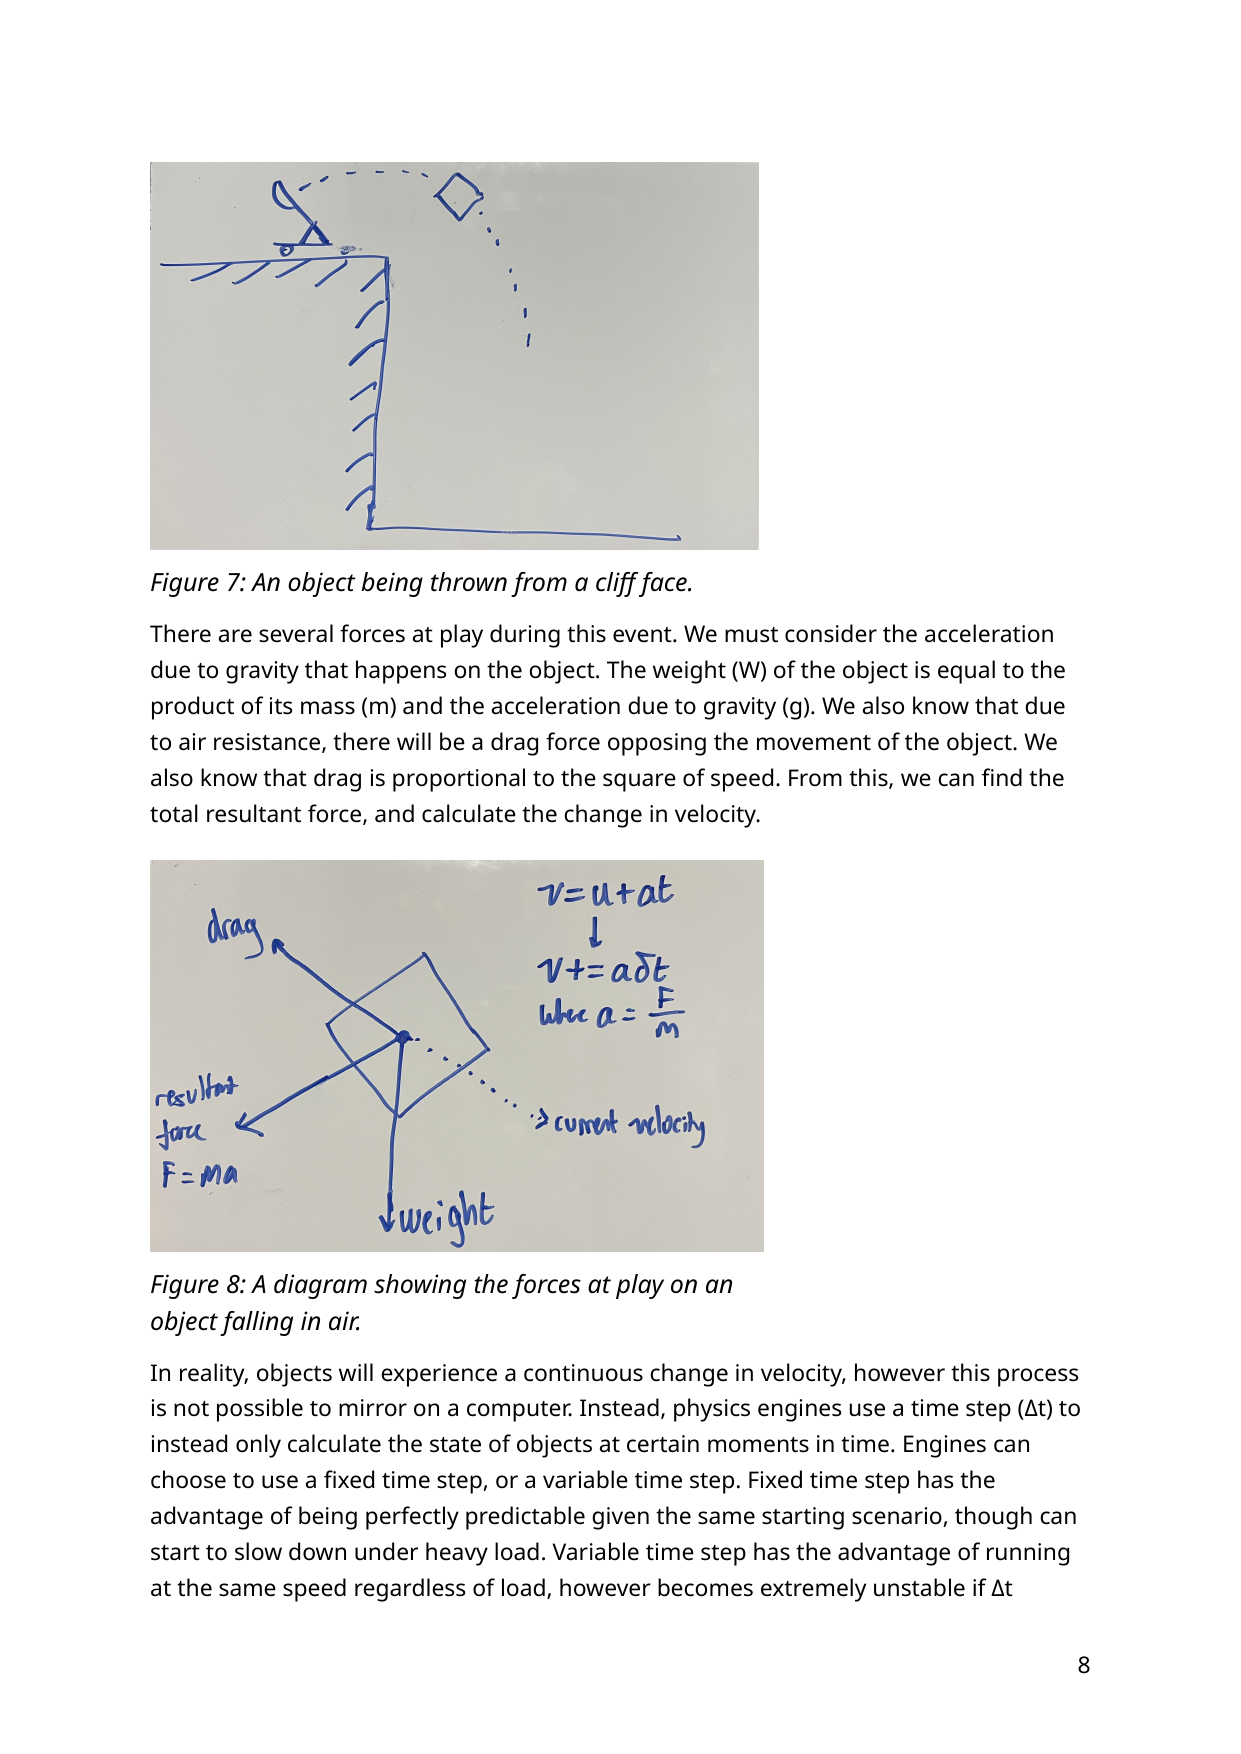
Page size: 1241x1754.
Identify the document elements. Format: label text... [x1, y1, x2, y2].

text There are several forces at play during this event. We must consider the acceleration due to gravity that happens on the object. The weight (W) of the object is equal to the product of its mass (m) and the acceleration due to gravity (g). We also know that due to air resistance, there will be a drag force opposing the movement of the object. We also know that drag is proportional to the square of speed. From this, we can find the total resultant force, and calculate the change in velocity. [150, 618, 1090, 829]
text Figure 7: An object being thrown from a cliff face. [150, 550, 759, 599]
picture [150, 860, 764, 1252]
text Figure 8: A diagram showing the forces at play on an object falling in air. [150, 1252, 764, 1337]
picture [150, 162, 759, 550]
text In reality, objects will experience a continuous change in velocity, however this process is not possible to mirror on a computer. Instead, physics engines use a time step (Δt) to instead only calculate the state of objects at certain moments in time. Engines can choose to use a fixed time step, or a variable time step. Fixed time step has the advantage of being perfectly predictable given the same starting scenario, though can start to slow down under heavy load. Variable time step has the advantage of running at the same speed regardless of load, however becomes extremely unstable if Δt [150, 1356, 1090, 1603]
